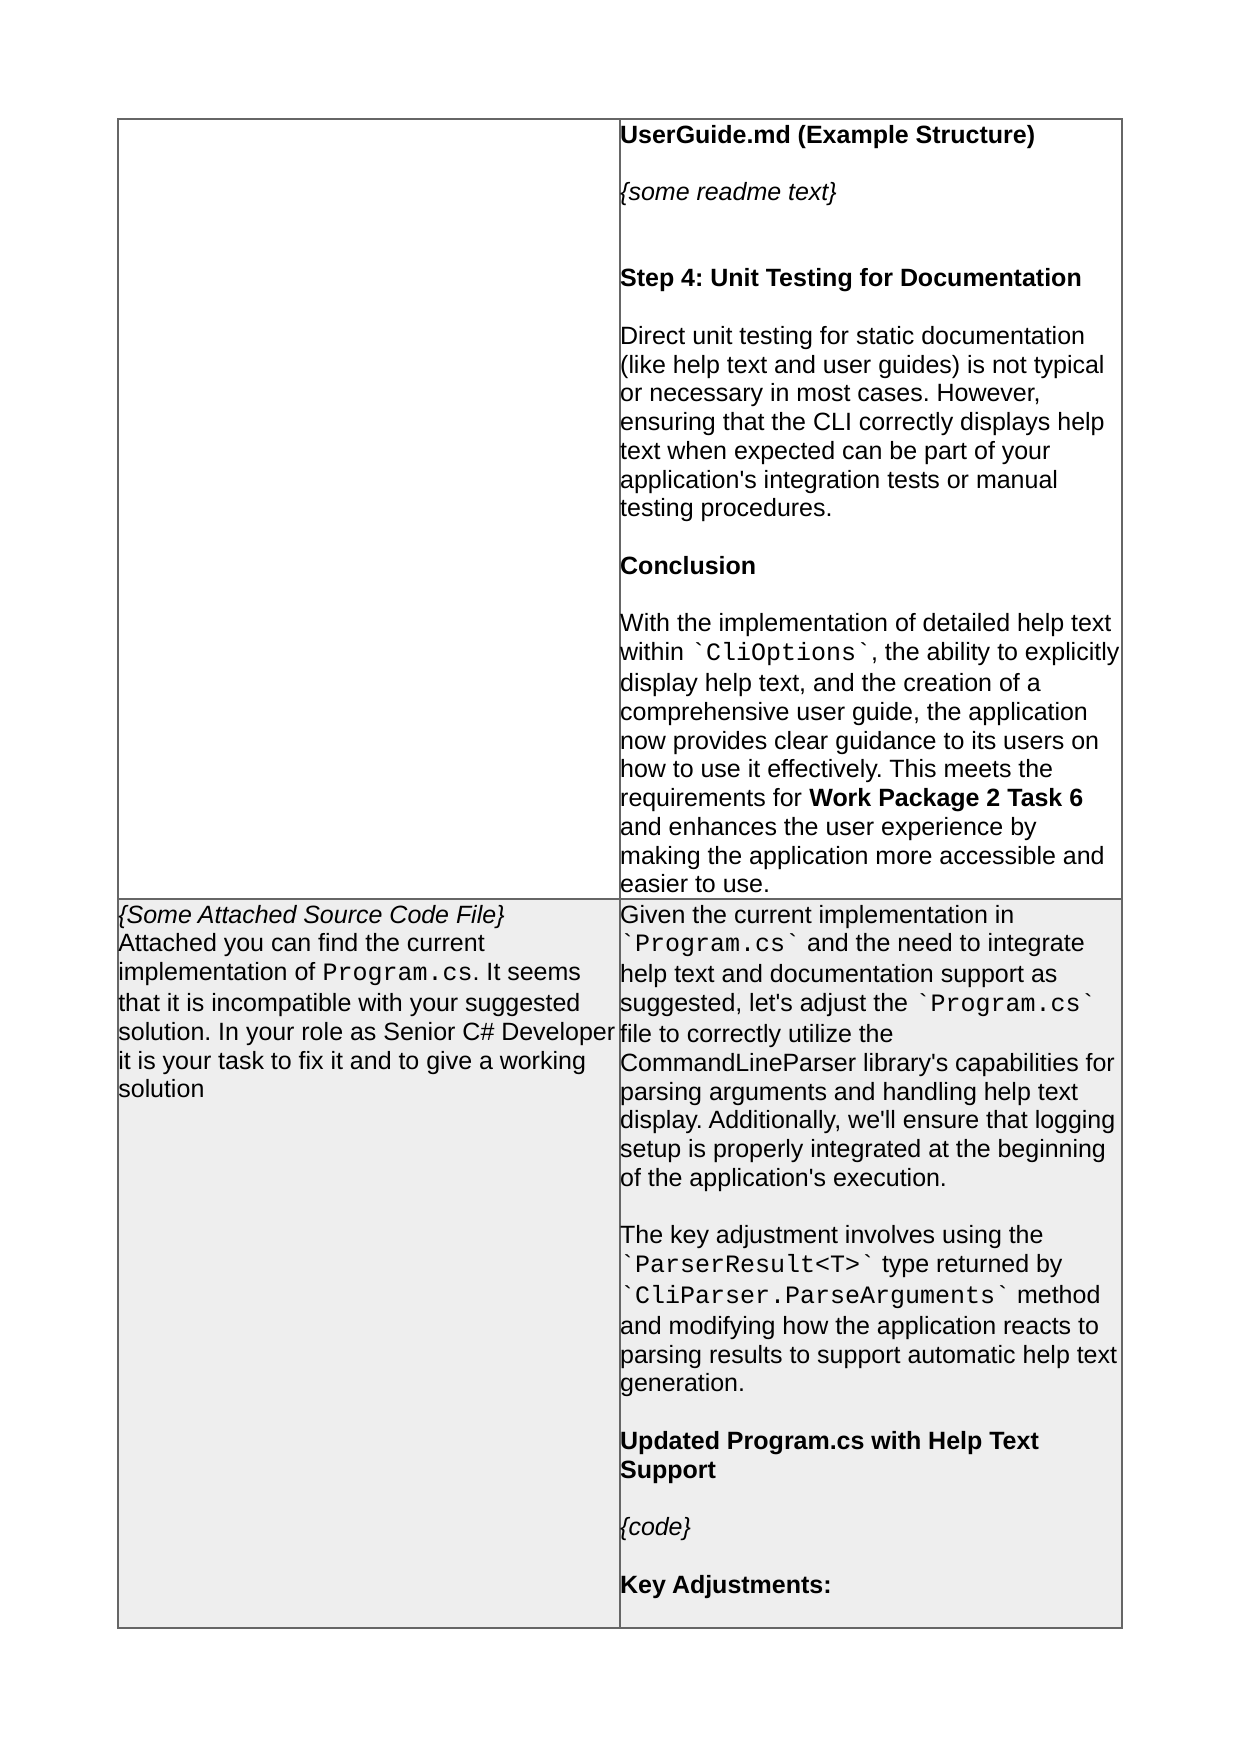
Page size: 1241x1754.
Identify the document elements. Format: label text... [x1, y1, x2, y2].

table_cell Given the current implementation in `Program.cs` and the need to integrate help text and documentation support as suggested, let's adjust the `Program.cs` file to correctly utilize the CommandLineParser library's capabilities for parsing arguments and handling help text display. Additionally, we'll ensure that logging setup is properly integrated at the beginning of the application's execution. The key adjustment involves using the `ParserResult<T>` type returned by `CliParser.ParseArguments` method and modifying how the application reacts to parsing results to support automatic help text generation. Updated Program.cs with Help Text Support {code} Key Adjustments: [621, 900, 1121, 1627]
table_cell {Some Attached Source Code File} Attached you can find the current implementation of Program.cs. It seems that it is incompatible with your suggested solution. In your role as Senior C# Developer it is your task to fix it and to give a working solution [119, 900, 619, 1627]
table_cell [119, 120, 619, 898]
table_cell UserGuide.md (Example Structure) {some readme text} Step 4: Unit Testing for Documentation Direct unit testing for static documentation (like help text and user guides) is not typical or necessary in most cases. However, ensuring that the CLI correctly displays help text when expected can be part of your application's integration tests or manual testing procedures. Conclusion With the implementation of detailed help text within `CliOptions`, the ability to explicitly display help text, and the creation of a comprehensive user guide, the application now provides clear guidance to its users on how to use it effectively. This meets the requirements for Work Package 2 Task 6 and enhances the user experience by making the application more accessible and easier to use. [621, 120, 1121, 898]
